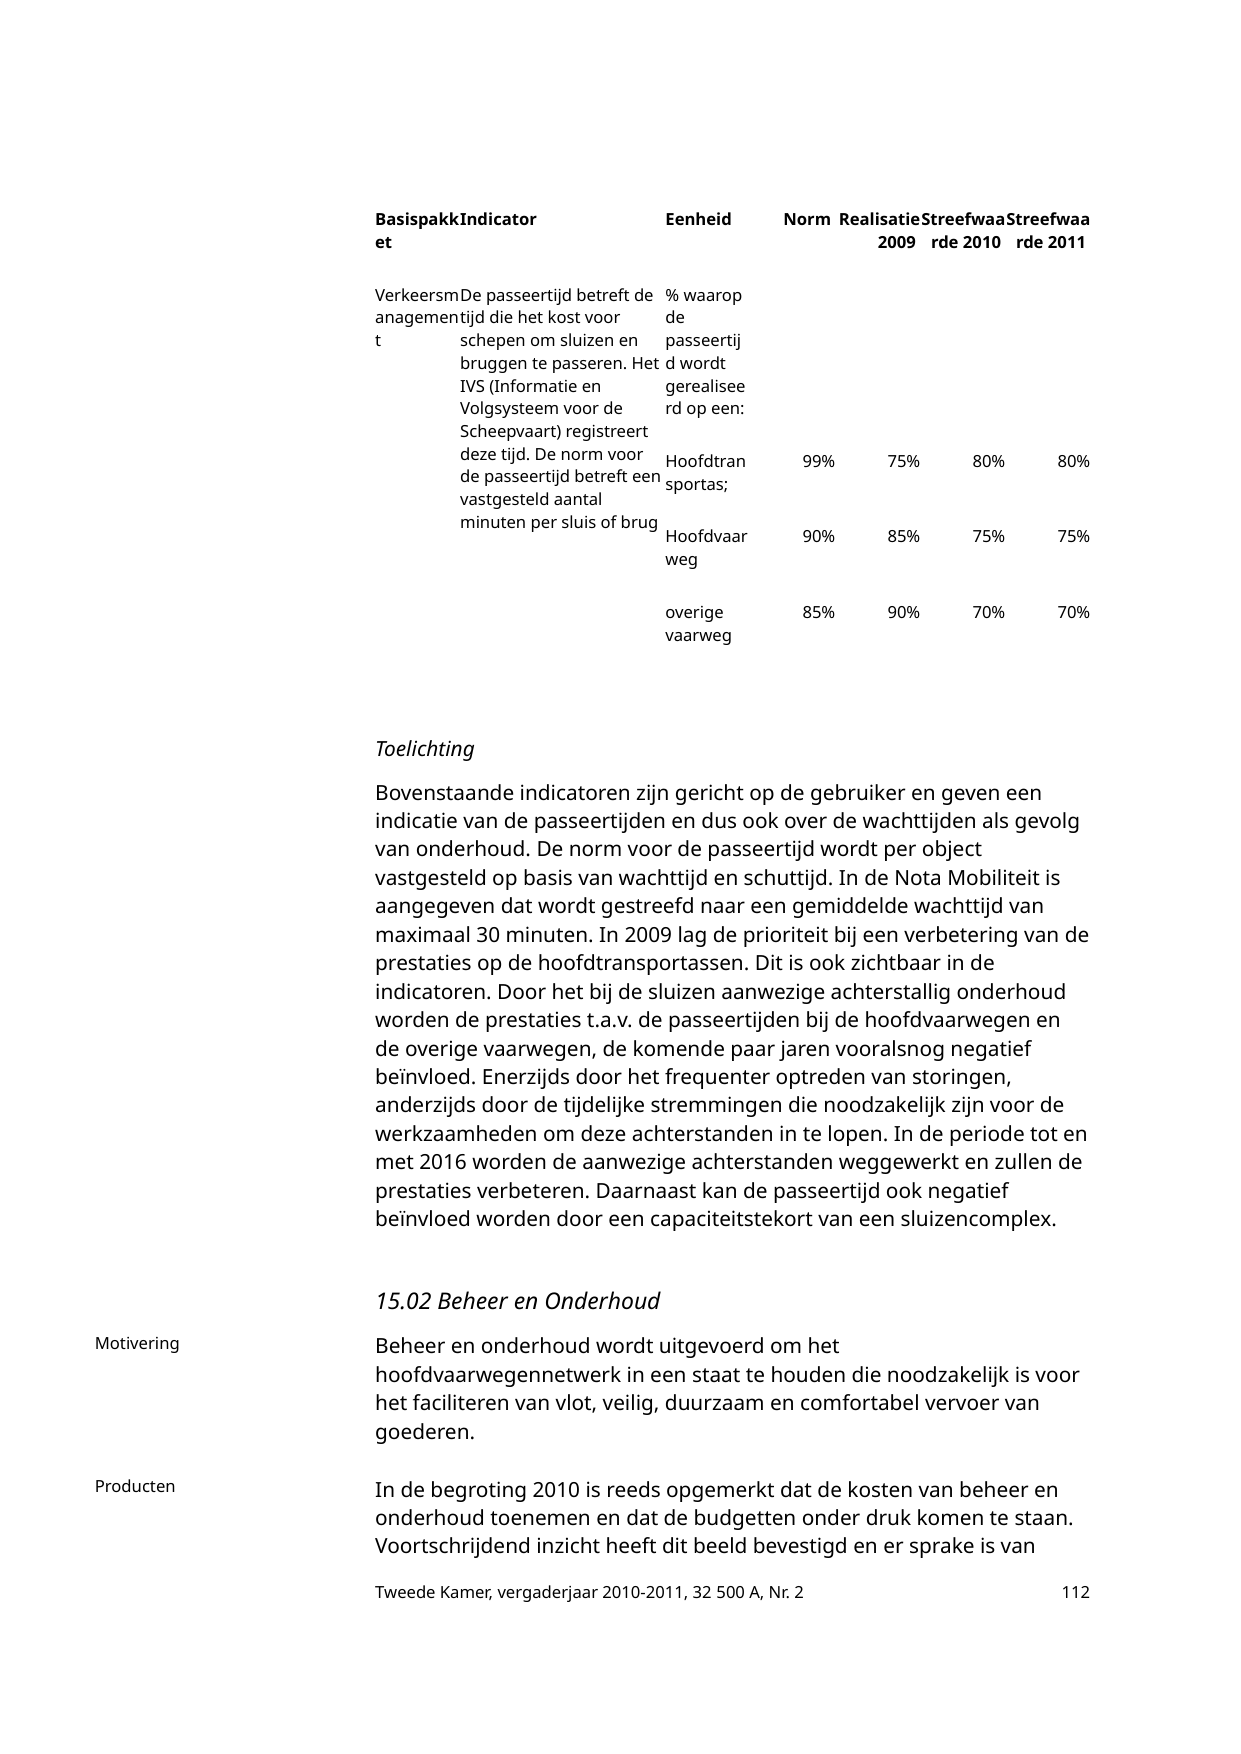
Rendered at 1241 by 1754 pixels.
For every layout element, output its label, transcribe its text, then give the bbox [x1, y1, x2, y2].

table_cell % waarop de passeertijd wordt gerealiseerd op een: [665, 283, 750, 449]
text Motivering [94, 1331, 328, 1354]
table_cell 70% [1005, 600, 1090, 676]
text Toelichting [375, 734, 1090, 763]
table_cell 75% [835, 450, 920, 525]
table_cell [920, 283, 1005, 449]
table_cell Verkeersmanagement [375, 283, 460, 676]
text Bovenstaande indicatoren zijn gericht op de gebruiker en geven een indicatie van de passeertijden en dus ook over de wachttijden als gevolg van onderhoud. De norm voor de passeertijd wordt per object vastgesteld op basis van wachttijd en schuttijd. In de Nota Mobiliteit is aangegeven dat wordt gestreefd naar een gemiddelde wachttijd van maximaal 30 minuten. In 2009 lag de prioriteit bij een verbetering van de prestaties op de hoofdtransportassen. Dit is ook zichtbaar in de indicatoren. Door het bij de sluizen aanwezige achterstallig onderhoud worden de prestaties t.a.v. de passeertijden bij de hoofdvaarwegen en de overige vaarwegen, de komende paar jaren vooralsnog negatief beïnvloed. Enerzijds door het frequenter optreden van storingen, anderzijds door de tijdelijke stremmingen die noodzakelijk zijn voor de werkzaamheden om deze achterstanden in te lopen. In de periode tot en met 2016 worden de aanwezige achterstanden weggewerkt en zullen de prestaties verbeteren. Daarnaast kan de passeertijd ook negatief beïnvloed worden door een capaciteitstekort van een sluizencomplex. [375, 778, 1090, 1233]
table_cell 90% [835, 600, 920, 676]
table_header Indicator [460, 208, 665, 283]
table_cell 75% [920, 525, 1005, 600]
table_header Realisatie 2009 [835, 208, 920, 283]
subtitle 15.02 Beheer en Onderhoud [375, 1285, 1090, 1316]
table_cell 80% [1005, 450, 1090, 525]
table_header Norm [750, 208, 835, 283]
text Producten [94, 1475, 328, 1497]
table_cell Hoofdtransportas; [665, 450, 750, 525]
table_cell [1005, 283, 1090, 449]
table_cell 85% [835, 525, 920, 600]
table_cell 90% [750, 525, 835, 600]
text In de begroting 2010 is reeds opgemerkt dat de kosten van beheer en onderhoud toenemen en dat de budgetten onder druk komen te staan. Voortschrijdend inzicht heeft dit beeld bevestigd en er sprake is van [375, 1475, 1090, 1560]
table_header Streefwaarde 2011 [1005, 208, 1090, 283]
table_cell 75% [1005, 525, 1090, 600]
table_cell 70% [920, 600, 1005, 676]
table_cell 99% [750, 450, 835, 525]
table_cell [835, 283, 920, 449]
table_cell 80% [920, 450, 1005, 525]
table_cell De passeertijd betreft de tijd die het kost voor schepen om sluizen en bruggen te passeren. Het IVS (Informatie en Volgsysteem voor de Scheepvaart) registreert deze tijd. De norm voor de passeertijd betreft een vastgesteld aantal minuten per sluis of brug [460, 283, 665, 676]
table_cell 85% [750, 600, 835, 676]
table_cell Hoofdvaarweg [665, 525, 750, 600]
table_header Streefwaarde 2010 [920, 208, 1005, 283]
table_cell [750, 283, 835, 449]
text Beheer en onderhoud wordt uitgevoerd om het hoofdvaarwegennetwerk in een staat te houden die noodzakelijk is voor het faciliteren van vlot, veilig, duurzaam en comfortabel vervoer van goederen. [375, 1331, 1090, 1445]
table_header Basispakket [375, 208, 460, 283]
table_cell overige vaarweg [665, 600, 750, 676]
table_header Eenheid [665, 208, 750, 283]
